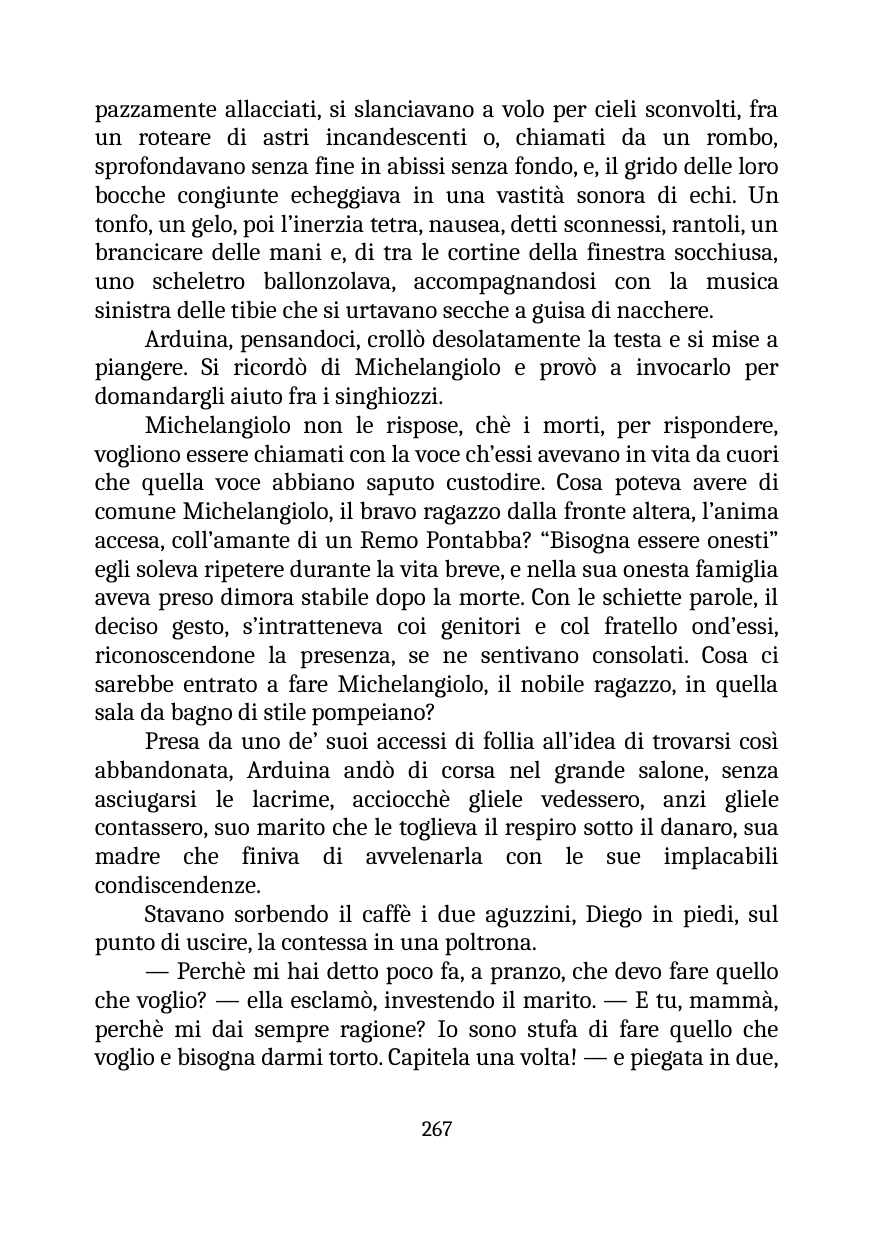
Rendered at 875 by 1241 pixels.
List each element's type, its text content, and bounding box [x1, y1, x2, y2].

text Presa da uno de’ suoi accessi di follia all’idea di trovarsi così abbandonata, Arduina andò di corsa nel grande salone, senza asciugarsi le lacrime, acciocchè gliele vedessero, anzi gliele contassero, suo marito che le toglieva il respiro sotto il danaro, sua madre che finiva di avvelenarla con le sue implacabili condiscendenze. [94, 727, 779, 899]
text pazzamente allacciati, si slanciavano a volo per cieli sconvolti, fra un roteare di astri incandescenti o, chiamati da un rombo, sprofondavano senza fine in abissi senza fondo, e, il grido delle loro bocche congiunte echeggiava in una vastità sonora di echi. Un tonfo, un gelo, poi l’inerzia tetra, nausea, detti sconnessi, rantoli, un brancicare delle mani e, di tra le cortine della finestra socchiusa, uno scheletro ballonzolava, accompagnandosi con la musica sinistra delle tibie che si urtavano secche a guisa di nacchere. [94, 94, 779, 324]
text Stavano sorbendo il caffè i due aguzzini, Diego in piedi, sul punto di uscire, la contessa in una poltrona. [94, 899, 779, 957]
text Michelangiolo non le rispose, chè i morti, per rispondere, vogliono essere chiamati con la voce ch’essi avevano in vita da cuori che quella voce abbiano saputo custodire. Cosa poteva avere di comune Michelangiolo, il bravo ragazzo dalla fronte altera, l’anima accesa, coll’amante di un Remo Pontabba? “Bisogna essere onesti” egli soleva ripetere durante la vita breve, e nella sua onesta famiglia aveva preso dimora stabile dopo la morte. Con le schiette parole, il deciso gesto, s’intratteneva coi genitori e col fratello ond’essi, riconoscendone la presenza, se ne sentivano consolati. Cosa ci sarebbe entrato a fare Michelangiolo, il nobile ragazzo, in quella sala da bagno di stile pompeiano? [94, 411, 779, 727]
text — Perchè mi hai detto poco fa, a pranzo, che devo fare quello che voglio? — ella esclamò, investendo il marito. — E tu, mammà, perchè mi dai sempre ragione? Io sono stufa di fare quello che voglio e bisogna darmi torto. Capitela una volta! — e piegata in due, [94, 957, 779, 1072]
text Arduina, pensandoci, crollò desolatamente la testa e si mise a piangere. Si ricordò di Michelangiolo e provò a invocarlo per domandargli aiuto fra i singhiozzi. [94, 324, 779, 411]
